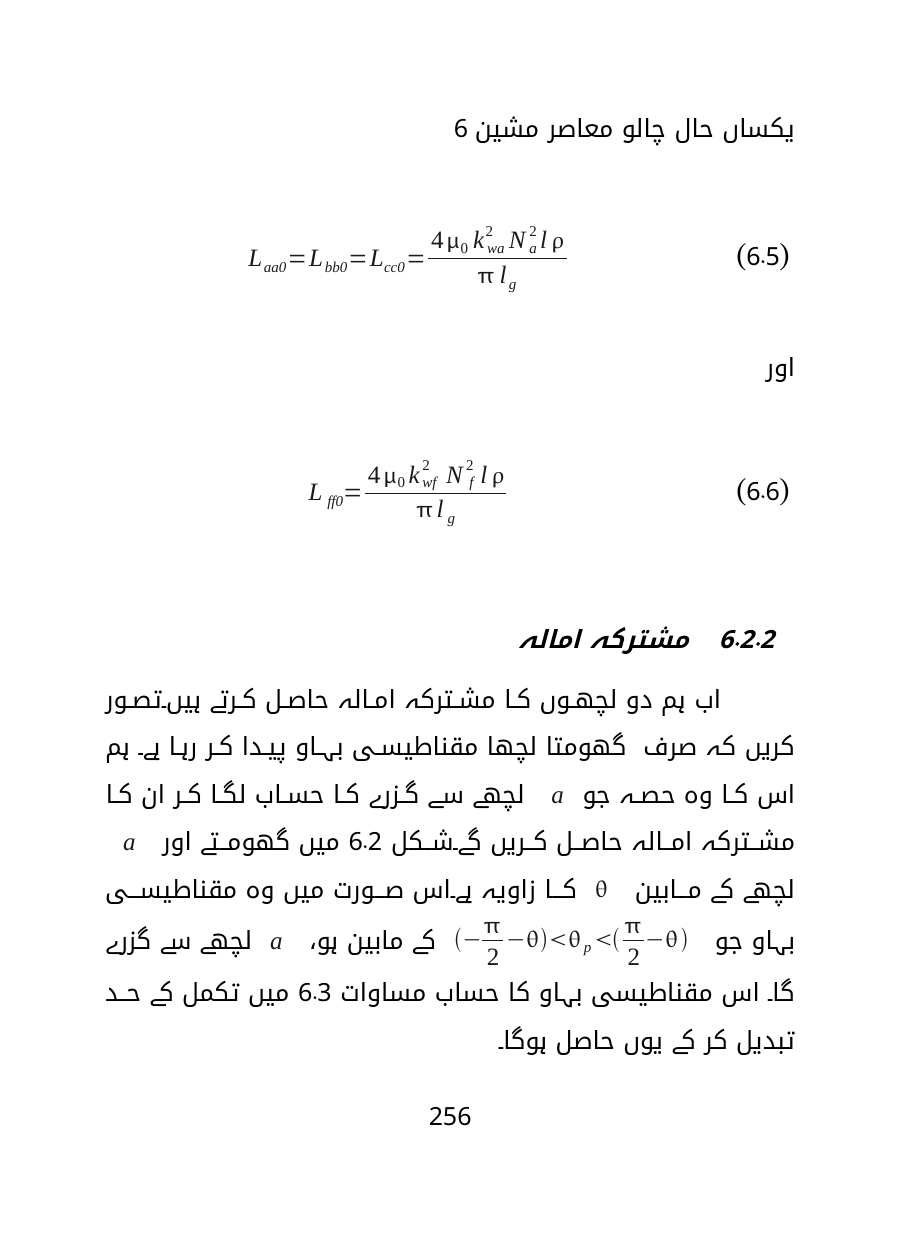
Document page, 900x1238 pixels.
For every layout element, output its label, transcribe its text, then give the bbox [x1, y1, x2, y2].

text اب ہم دو لچھوں کا مشترکہ امالہ حاصل کرتے ہیں۔تصور کریں کہ صرف گھومتا لچھا مقناطیسی بہاو پیدا کر رہا ہے۔ ہم اس کا وہ حصہ جو لچھے سے گزرے کا حساب لگا کر ان کا مشترکہ امالہ حاصل کریں گے۔شکل 6.2 میں گھومتے اور لچھے کے مابین کا زاویہ ہے۔اس صورت میں وہ مقناطیسی بہاو جو کے مابین ہو، لچھے سے گزرے گا۔ اس مقناطیسی بہاو کا حساب مساوات 6.3 میں تکمل کے حد تبدیل کر کے یوں حاصل ہوگا۔ [105, 676, 795, 1064]
table_header (6.6) [718, 451, 795, 545]
table_header [105, 216, 718, 310]
subtitle مشترکہ امالہ [105, 616, 718, 664]
table_header [105, 451, 718, 545]
text اور [105, 344, 795, 392]
table_header (6.5) [718, 216, 795, 310]
